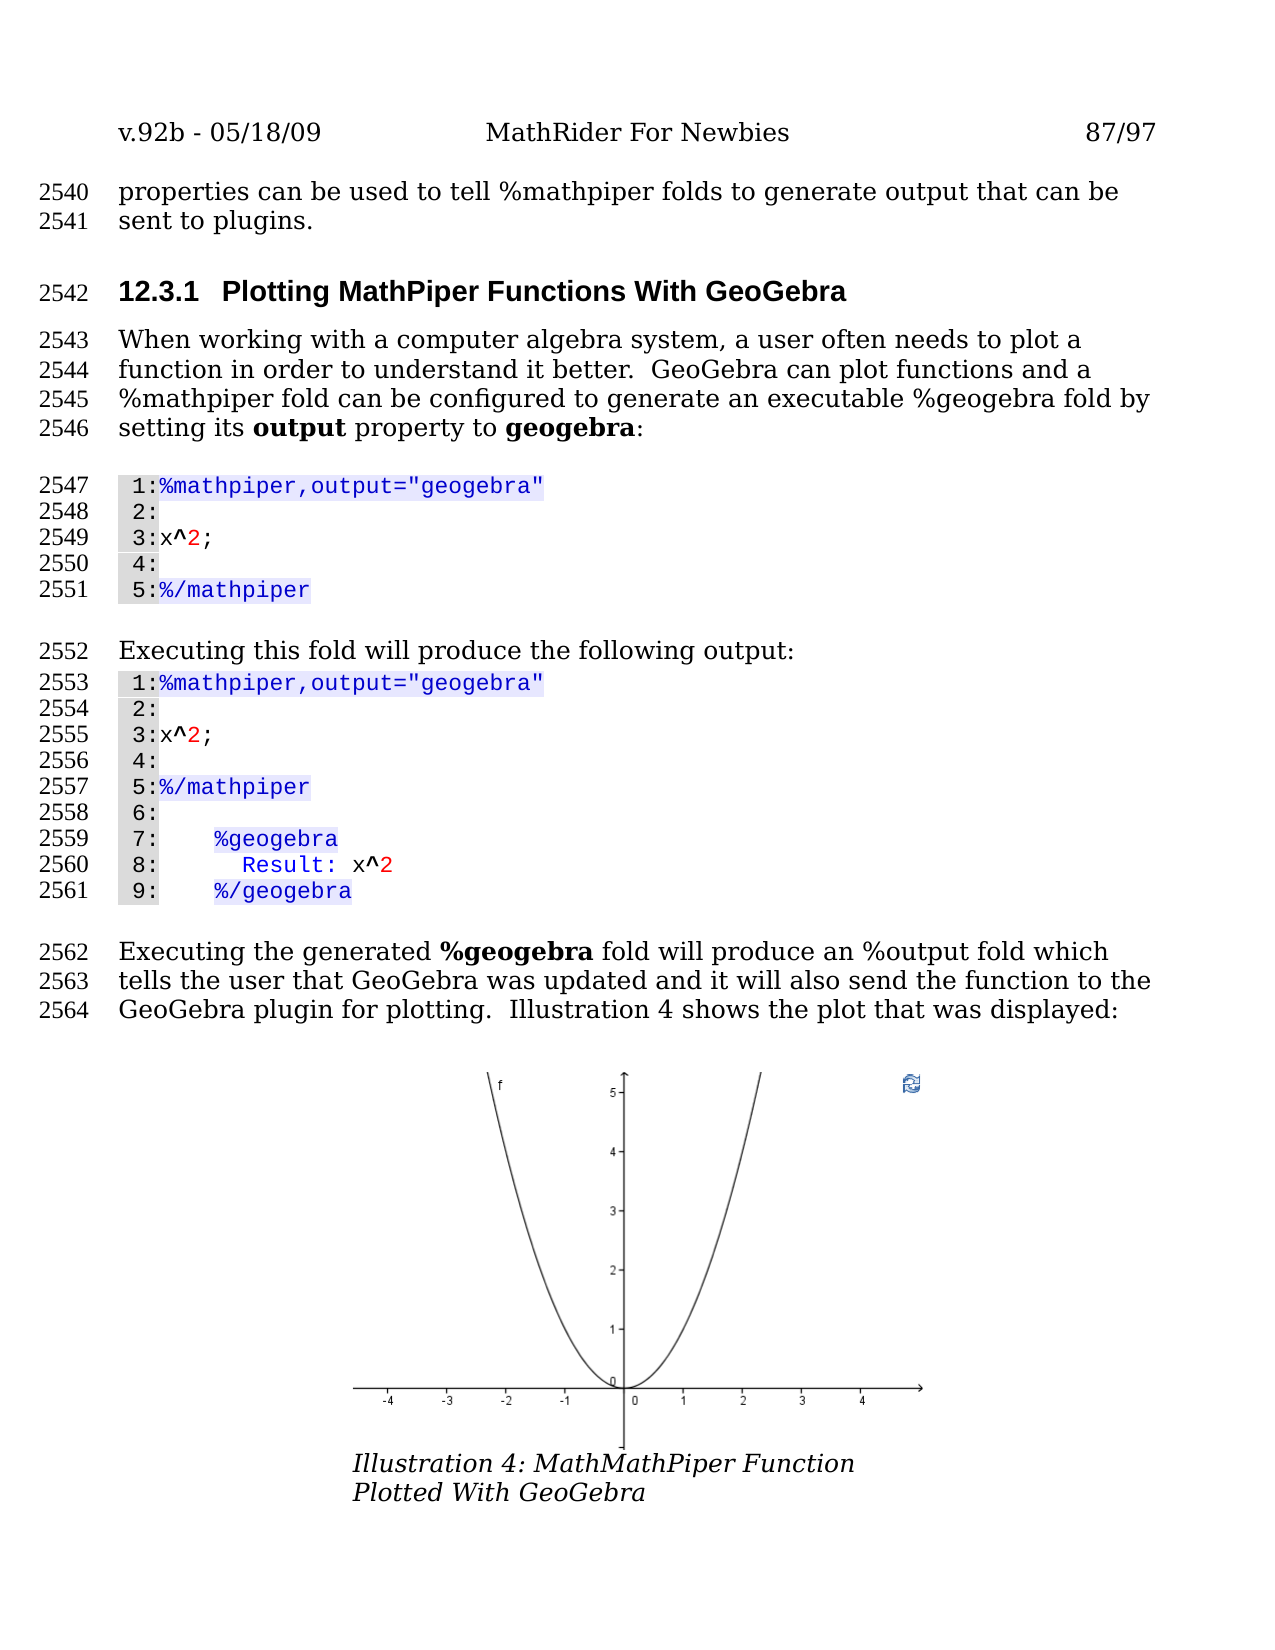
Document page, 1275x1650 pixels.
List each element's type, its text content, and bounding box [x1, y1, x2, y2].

text 2: [118, 501, 1157, 526]
text 3:x^2; [118, 526, 1157, 552]
text 8: Result: x^2 [118, 853, 1157, 879]
text 2: [118, 697, 1157, 723]
text 9: %/geogebra [118, 879, 1157, 905]
picture [352, 1072, 923, 1450]
text properties can be used to tell %mathpiper folds to generate output that can be sent to plugins. [118, 177, 1157, 235]
text Illustration 4: MathMathPiper Function Plotted With GeoGebra [353, 1450, 922, 1508]
text 1:%mathpiper,output="geogebra" [118, 474, 1157, 501]
subtitle Plotting MathPiper Functions With GeoGebra [118, 274, 1157, 308]
text When working with a computer algebra system, a user often needs to plot a function in order to understand it better. GeoGebra can plot functions and a %mathpiper fold can be configured to generate an executable %geogebra fold by setting its output property to geogebra: [118, 326, 1157, 443]
text 5:%/mathpiper [118, 775, 1157, 801]
text Executing the generated %geogebra fold will produce an %output fold which tells the user that GeoGebra was updated and it will also send the function to the GeoGebra plugin for plotting. Illustration 4 shows the plot that was displayed: [118, 937, 1157, 1024]
text 4: [118, 552, 1157, 578]
text 7: %geogebra [118, 827, 1157, 853]
text 5:%/mathpiper [118, 578, 1157, 604]
text Executing this fold will produce the following output: [118, 636, 1157, 665]
text 6: [118, 801, 1157, 827]
text 3:x^2; [118, 723, 1157, 749]
text 1:%mathpiper,output="geogebra" [118, 671, 1157, 697]
text 4: [118, 749, 1157, 775]
